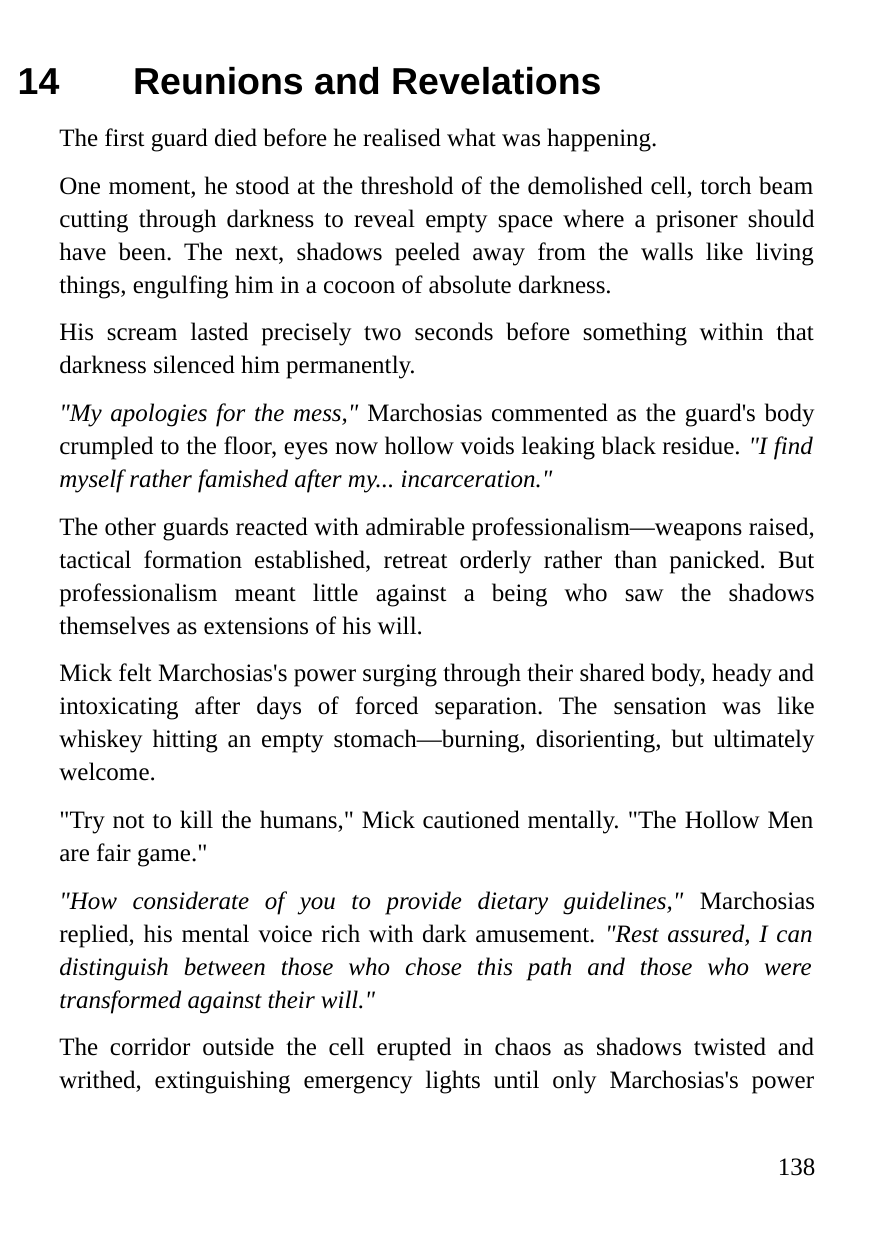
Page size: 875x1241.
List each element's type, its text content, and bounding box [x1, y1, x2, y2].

text The corridor outside the cell erupted in chaos as shadows twisted and writhed, extinguishing emergency lights until only Marchosias's power [59, 1032, 815, 1094]
text Mick felt Marchosias's power surging through their shared body, heady and intoxicating after days of forced separation. The sensation was like whiskey hitting an empty stomach—burning, disorienting, but ultimately welcome. [59, 658, 815, 786]
text The first guard died before he realised what was happening. [59, 123, 815, 152]
text One moment, he stood at the threshold of the demolished cell, torch beam cutting through darkness to reveal empty space where a prisoner should have been. The next, shadows peeled away from the walls like living things, engulfing him in a cocoon of absolute darkness. [59, 171, 815, 299]
text "My apologies for the mess," Marchosias commented as the guard's body crumpled to the floor, eyes now hollow voids leaking black residue. "I find myself rather famished after my... incarceration." [59, 398, 815, 493]
text "How considerate of you to provide dietary guidelines," Marchosias replied, his mental voice rich with dark amusement. "Rest assured, I can distinguish between those who chose this path and those who were transformed against their will." [59, 886, 815, 1013]
text "Try not to kill the humans," Mick cautioned mentally. "The Hollow Men are fair game." [59, 805, 815, 867]
subtitle Reunions and Revelations [59, 59, 815, 102]
text His scream lasted precisely two seconds before something within that darkness silenced him permanently. [59, 317, 815, 379]
text The other guards reacted with admirable professionalism—weapons raised, tactical formation established, retreat orderly rather than panicked. But professionalism meant little against a being who saw the shadows themselves as extensions of his will. [59, 512, 815, 639]
